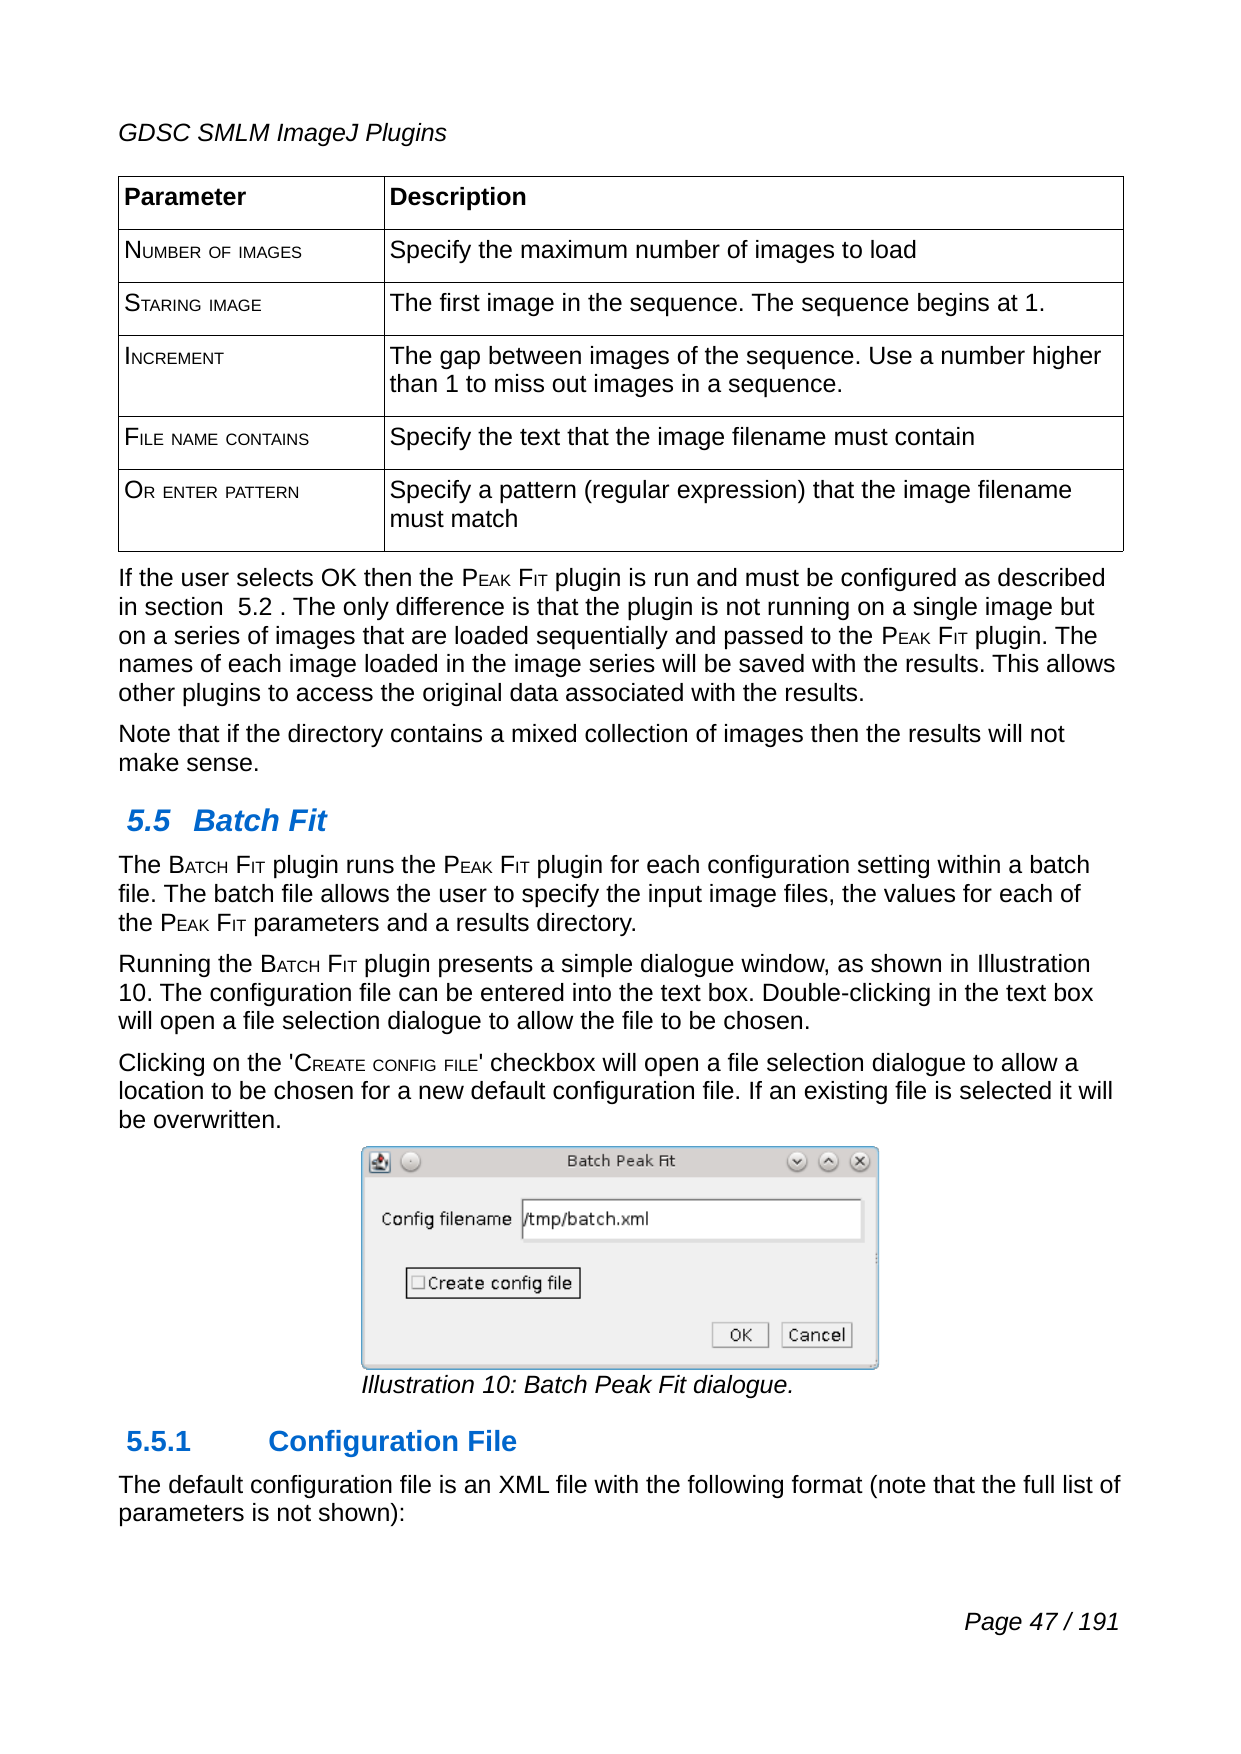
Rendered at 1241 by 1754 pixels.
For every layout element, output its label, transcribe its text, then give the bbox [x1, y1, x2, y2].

text Note that if the directory contains a mixed collection of images then the results will not make sense. [118, 719, 1122, 777]
text The Batch Fit plugin runs the Peak Fit plugin for each configuration setting within a batch file. The batch file allows the user to specify the input image files, the values for each of the Peak Fit parameters and a results directory. [118, 850, 1122, 936]
text If the user selects OK then the Peak Fit plugin is run and must be configured as described in section 5.2. The only difference is that the plugin is not running on a single image but on a series of images that are loaded sequentially and passed to the Peak Fit plugin. The names of each image loaded in the image series will be saved with the results. This allows other plugins to access the original data associated with the results. [118, 563, 1122, 707]
text Running the Batch Fit plugin presents a simple dialogue window, as shown in Illustration 10. The configuration file can be entered into the text box. Double-clicking in the text box will open a file selection dialogue to allow the file to be chosen. [118, 949, 1122, 1035]
table_cell Or enter pattern [119, 470, 384, 551]
table_cell Specify a pattern (regular expression) that the image filename must match [385, 470, 1123, 551]
table_cell Specify the text that the image filename must contain [385, 417, 1123, 469]
table_cell Staring image [119, 283, 384, 335]
text The default configuration file is an XML file with the following format (note that the full list of parameters is not shown): [118, 1469, 1122, 1527]
subtitle Batch Fit [118, 802, 1122, 838]
table_cell Number of images [119, 230, 384, 282]
table_header Description [385, 177, 1123, 229]
text Illustration 10: Batch Peak Fit dialogue. [361, 1370, 879, 1398]
table_cell The gap between images of the sequence. Use a number higher than 1 to miss out images in a sequence. [385, 336, 1123, 416]
table_cell Specify the maximum number of images to load [385, 230, 1123, 282]
table_cell Increment [119, 336, 384, 416]
table_cell The first image in the sequence. The sequence begins at 1. [385, 283, 1123, 335]
text Clicking on the 'Create config file' checkbox will open a file selection dialogue to allow a location to be chosen for a new default configuration file. If an existing file is selected it will be overwritten. [118, 1047, 1122, 1134]
table_header Parameter [119, 177, 384, 229]
table_cell File name contains [119, 417, 384, 469]
picture [361, 1146, 880, 1370]
subtitle Configuration File [118, 1423, 1122, 1457]
